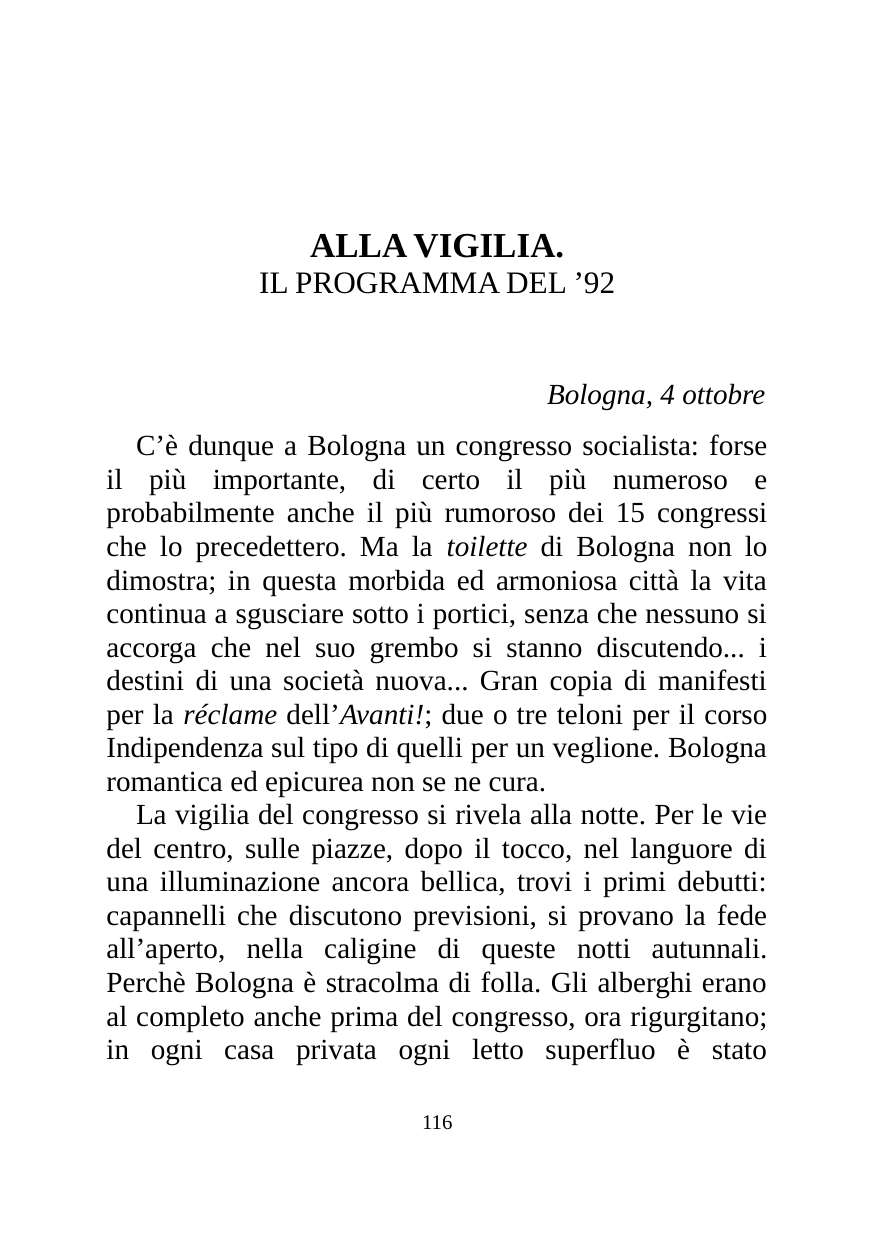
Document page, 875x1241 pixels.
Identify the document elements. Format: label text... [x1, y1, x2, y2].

text Bologna, 4 ottobre [106, 377, 768, 411]
text La vigilia del congresso si rivela alla notte. Per le vie del centro, sulle piazze, dopo il tocco, nel languore di una illuminazione ancora bellica, trovi i primi debutti: capannelli che discutono previsioni, si provano la fede all’aperto, nella caligine di queste notti autunnali. Perchè Bologna è stracolma di folla. Gli alberghi erano al completo anche prima del congresso, ora rigurgitano; in ogni casa privata ogni letto superfluo è stato [106, 797, 768, 1066]
text C’è dunque a Bologna un congresso socialista: forse il più importante, di certo il più numeroso e probabilmente anche il più rumoroso dei 15 congressi che lo precedettero. Ma la toilette di Bologna non lo dimostra; in questa morbida ed armoniosa città la vita continua a sgusciare sotto i portici, senza che nessuno si accorga che nel suo grembo si stanno discutendo... i destini di una società nuova... Gran copia di manifesti per la réclame dell’Avanti!; due o tre teloni per il corso Indipendenza sul tipo di quelli per un veglione. Bologna romantica ed epicurea non se ne cura. [106, 428, 768, 797]
subtitle Alla vigilia. Il programma del ’92 [106, 224, 768, 301]
